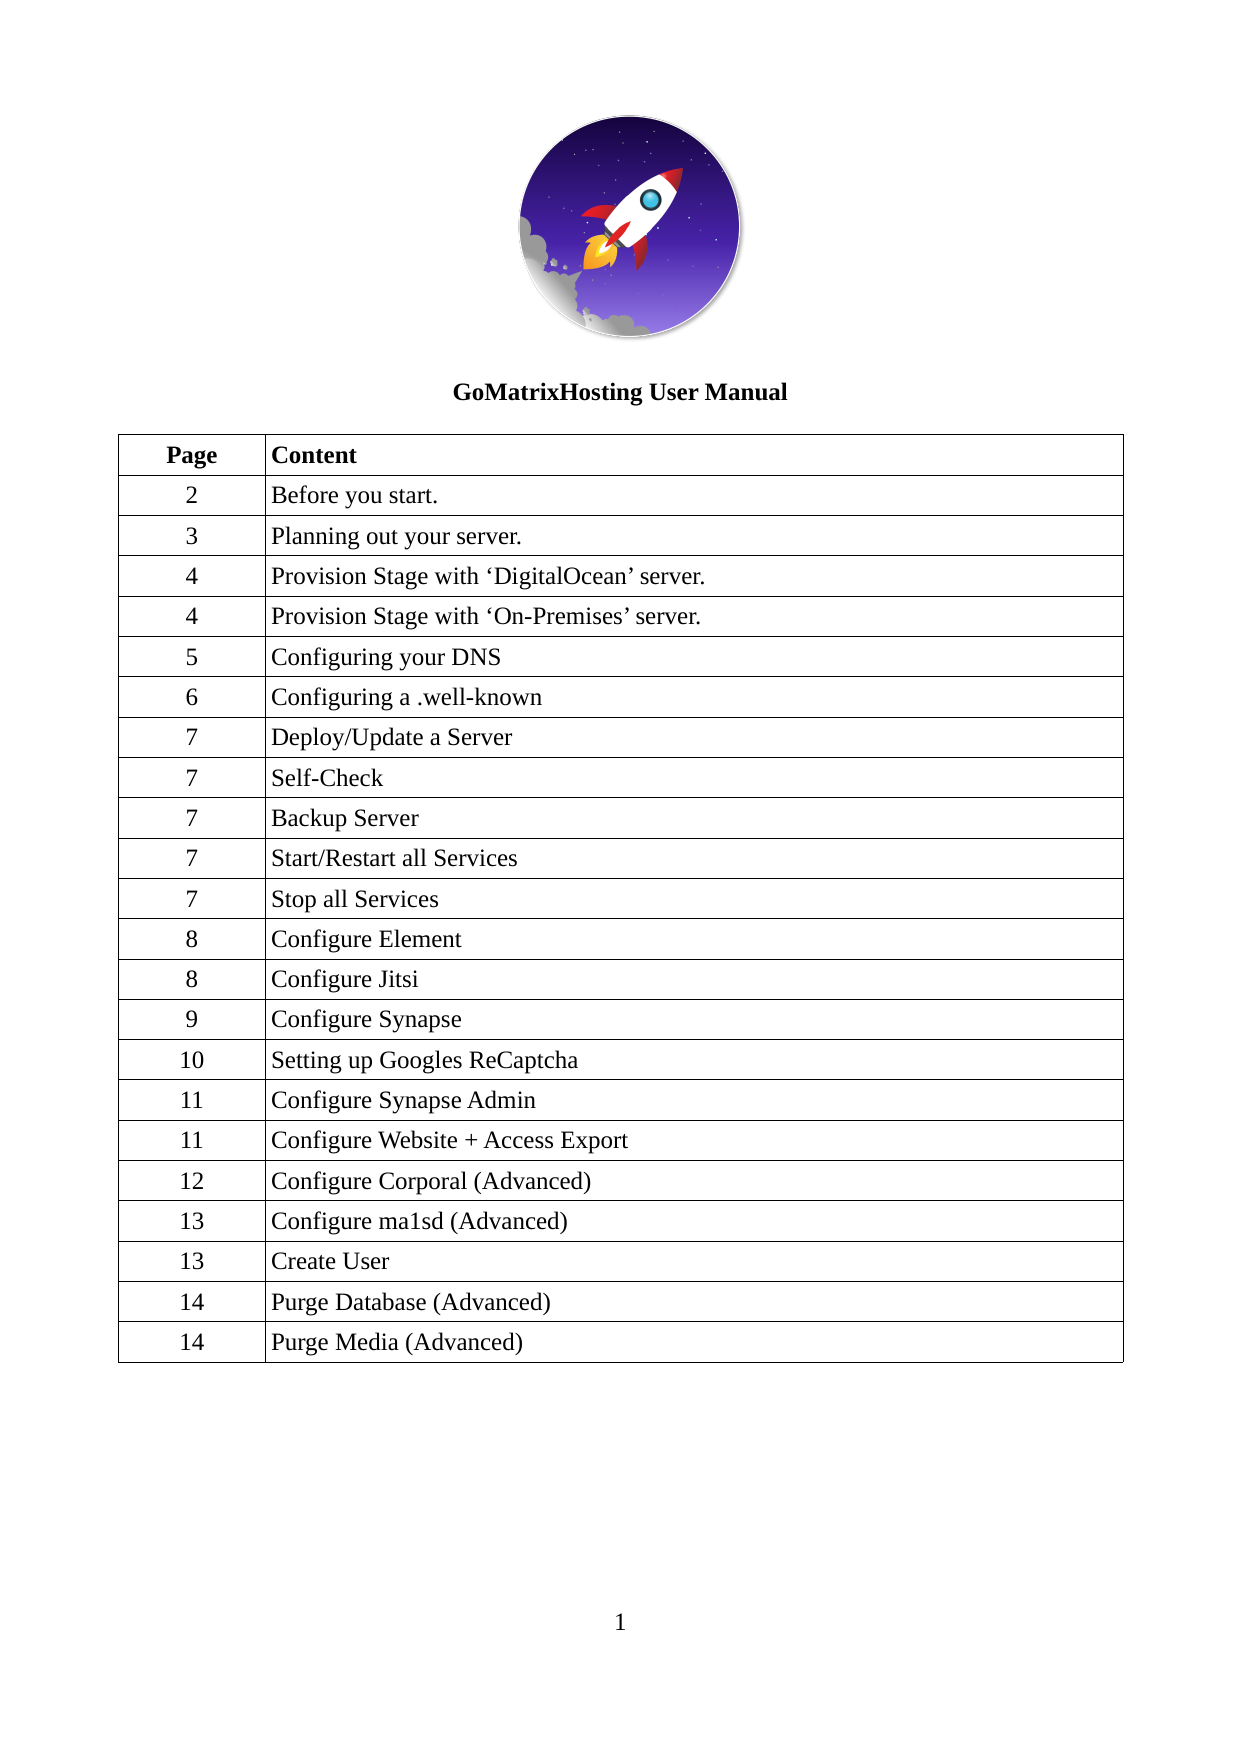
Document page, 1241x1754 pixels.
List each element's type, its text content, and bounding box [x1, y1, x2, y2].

table_header Page [119, 435, 265, 475]
table_cell 11 [119, 1121, 265, 1160]
table_cell Setting up Googles ReCaptcha [266, 1040, 1123, 1079]
table_cell Configure Jitsi [266, 960, 1123, 999]
table_cell 8 [119, 960, 265, 999]
table_cell 9 [119, 1000, 265, 1039]
table_cell Deploy/Update a Server [266, 718, 1123, 757]
table_cell 5 [119, 637, 265, 676]
table_cell 4 [119, 597, 265, 636]
table_cell 4 [119, 556, 265, 596]
table_cell Before you start. [266, 476, 1123, 515]
table_cell 7 [119, 879, 265, 918]
table_cell Planning out your server. [266, 516, 1123, 555]
table_cell 3 [119, 516, 265, 555]
table_cell Provision Stage with ‘On-Premises’ server. [266, 597, 1123, 636]
table_cell 12 [119, 1161, 265, 1200]
table_cell 2 [119, 476, 265, 515]
table_cell Configure Corporal (Advanced) [266, 1161, 1123, 1200]
table_cell 7 [119, 839, 265, 878]
table_cell Configuring your DNS [266, 637, 1123, 676]
table_header Content [266, 435, 1123, 475]
table_cell Purge Database (Advanced) [266, 1282, 1123, 1321]
table_cell Configuring a .well-known [266, 677, 1123, 717]
table_cell Configure Synapse [266, 1000, 1123, 1039]
table_cell 14 [119, 1322, 265, 1362]
table_cell Backup Server [266, 798, 1123, 837]
table_cell Configure Element [266, 919, 1123, 958]
table_cell 7 [119, 758, 265, 797]
table_cell Create User [266, 1242, 1123, 1281]
table_cell 6 [119, 677, 265, 717]
table_cell 7 [119, 718, 265, 757]
table_cell 14 [119, 1282, 265, 1321]
table_cell Start/Restart all Services [266, 839, 1123, 878]
table_cell 8 [119, 919, 265, 958]
table_cell 13 [119, 1242, 265, 1281]
table_cell Stop all Services [266, 879, 1123, 918]
table_cell Configure Website + Access Export [266, 1121, 1123, 1160]
table_cell 7 [119, 798, 265, 837]
text GoMatrixHosting User Manual [118, 377, 1122, 406]
table_cell Configure Synapse Admin [266, 1080, 1123, 1120]
table_cell Provision Stage with ‘DigitalOcean’ server. [266, 556, 1123, 596]
table_cell 13 [119, 1201, 265, 1241]
table_cell Configure ma1sd (Advanced) [266, 1201, 1123, 1241]
picture [507, 112, 748, 344]
table_cell Self-Check [266, 758, 1123, 797]
table_cell 10 [119, 1040, 265, 1079]
table_cell 11 [119, 1080, 265, 1120]
table_cell Purge Media (Advanced) [266, 1322, 1123, 1362]
